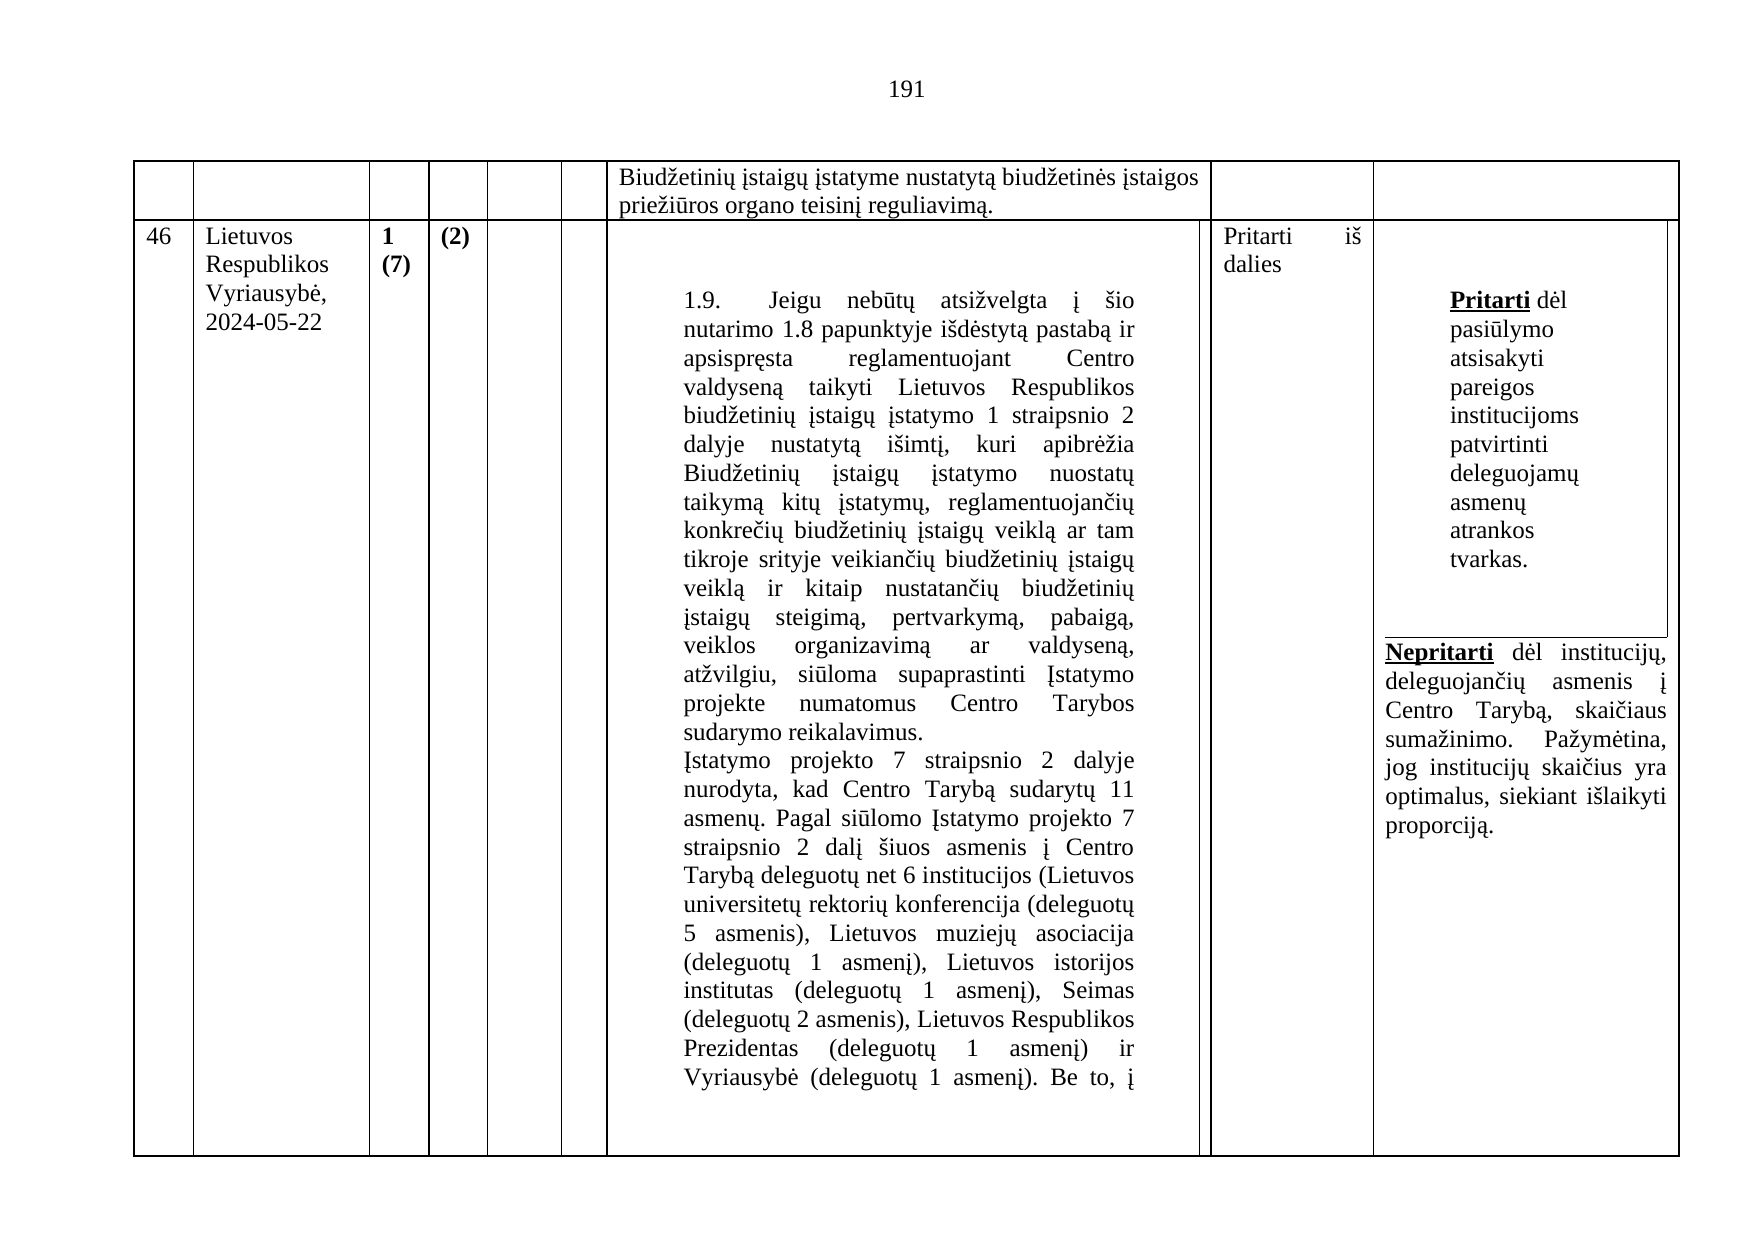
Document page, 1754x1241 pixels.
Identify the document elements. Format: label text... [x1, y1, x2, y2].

table_cell 1.9. Jeigu nebūtų atsižvelgta į šio nutarimo 1.8 papunktyje išdėstytą pastabą ir apsispręsta reglamentuojant Centro valdyseną taikyti Lietuvos Respublikos biudžetinių įstaigų įstatymo 1 straipsnio 2 dalyje nustatytą išimtį, kuri apibrėžia Biudžetinių įstaigų įstatymo nuostatų taikymą kitų įstatymų, reglamentuojančių konkrečių biudžetinių įstaigų veiklą ar tam tikroje srityje veikiančių biudžetinių įstaigų veiklą ir kitaip nustatančių biudžetinių įstaigų steigimą, pertvarkymą, pabaigą, veiklos organizavimą ar valdyseną, atžvilgiu, siūloma supaprastinti Įstatymo projekte numatomus Centro Tarybos sudarymo reikalavimus. Įstatymo projekto 7 straipsnio 2 dalyje nurodyta, kad Centro Tarybą sudarytų 11 asmenų. Pagal siūlomo Įstatymo projekto 7 straipsnio 2 dalį šiuos asmenis į Centro Tarybą deleguotų net 6 institucijos (Lietuvos universitetų rektorių konferencija (deleguotų 5 asmenis), Lietuvos muziejų asociacija (deleguotų 1 asmenį), Lietuvos istorijos institutas (deleguotų 1 asmenį), Seimas (deleguotų 2 asmenis), Lietuvos Respublikos Prezidentas (deleguotų 1 asmenį) ir Vyriausybė (deleguotų 1 asmenį). Be to, į [608, 221, 1199, 1155]
table_cell 1 (7) [370, 221, 428, 1155]
table_cell [488, 221, 561, 1155]
table_cell Lietuvos Respublikos Vyriausybė, 2024-05-22 [194, 221, 369, 1155]
table_cell [135, 162, 193, 219]
table_cell [562, 162, 606, 219]
table_cell Pritarti iš dalies [1212, 221, 1373, 1155]
table_cell [1212, 162, 1373, 219]
table_cell [488, 162, 561, 219]
table_cell [430, 162, 487, 219]
table_cell [370, 162, 428, 219]
table_cell 46 [135, 221, 193, 1155]
table_cell [562, 221, 606, 1155]
table_cell Pritarti dėl pasiūlymo atsisakyti pareigos institucijoms patvirtinti deleguojamų asmenų atrankos tvarkas. Nepritarti dėl institucijų, deleguojančių asmenis į Centro Tarybą, skaičiaus sumažinimo. Pažymėtina, jog institucijų skaičius yra optimalus, siekiant išlaikyti proporciją. [1374, 221, 1678, 1155]
table_cell (2) [430, 221, 487, 1155]
table_cell [194, 162, 369, 219]
table_cell [1374, 162, 1678, 219]
